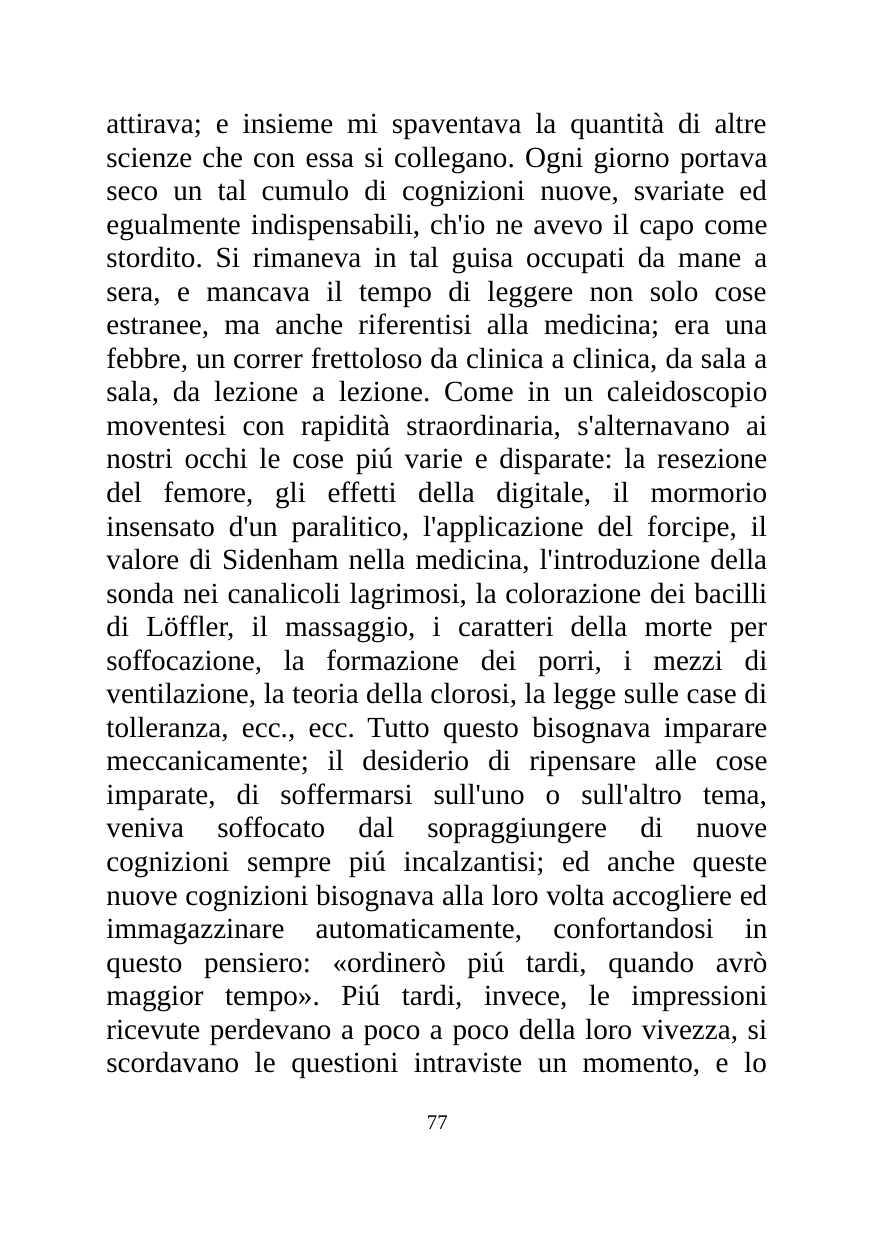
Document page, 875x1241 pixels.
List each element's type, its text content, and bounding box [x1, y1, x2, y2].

text attirava; e insieme mi spaventava la quantità di altre scienze che con essa si collegano. Ogni giorno portava seco un tal cumulo di cognizioni nuove, svariate ed egualmente indispensabili, ch'io ne avevo il capo come stordito. Si rimaneva in tal guisa occupati da mane a sera, e mancava il tempo di leggere non solo cose estranee, ma anche riferentisi alla medicina; era una febbre, un correr frettoloso da clinica a clinica, da sala a sala, da lezione a lezione. Come in un caleidoscopio moventesi con rapidità straordinaria, s'alternavano ai nostri occhi le cose piú varie e disparate: la resezione del femore, gli effetti della digitale, il mormorio insensato d'un paralitico, l'applicazione del forcipe, il valore di Sidenham nella medicina, l'introduzione della sonda nei canalicoli lagrimosi, la colorazione dei bacilli di Löffler, il massaggio, i caratteri della morte per soffocazione, la formazione dei porri, i mezzi di ventilazione, la teoria della clorosi, la legge sulle case di tolleranza, ecc., ecc. Tutto questo bisognava imparare meccanicamente; il desiderio di ripensare alle cose imparate, di soffermarsi sull'uno o sull'altro tema, veniva soffocato dal sopraggiungere di nuove cognizioni sempre piú incalzantisi; ed anche queste nuove cognizioni bisognava alla loro volta accogliere ed immagazzinare automaticamente, confortandosi in questo pensiero: «ordinerò piú tardi, quando avrò maggior tempo». Piú tardi, invece, le impressioni ricevute perdevano a poco a poco della loro vivezza, si scordavano le questioni intraviste un momento, e lo [106, 106, 768, 1079]
